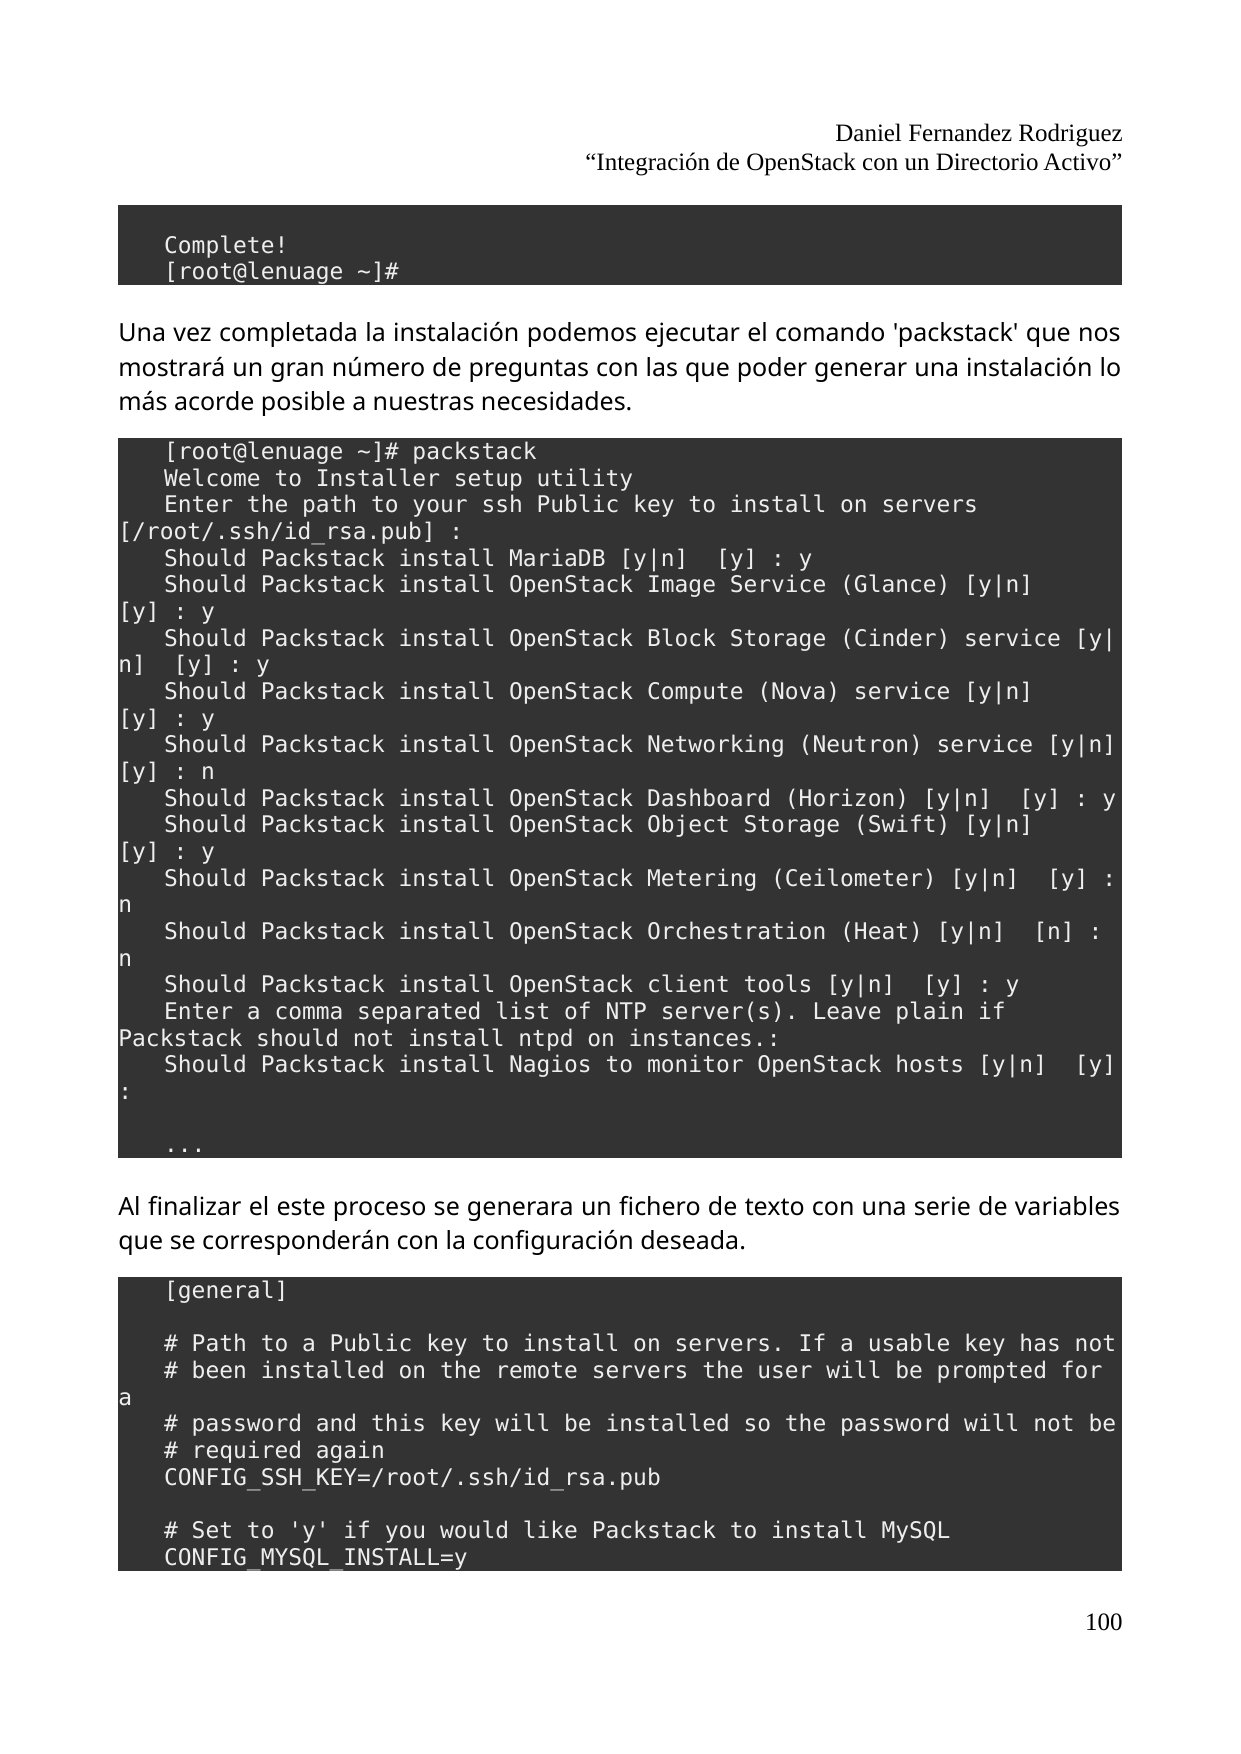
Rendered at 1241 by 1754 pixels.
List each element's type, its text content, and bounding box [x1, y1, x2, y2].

text Should Packstack install OpenStack Block Storage (Cinder) service [y|n] [y] : y [118, 625, 1122, 678]
text Should Packstack install OpenStack Object Storage (Swift) [y|n] [y] : y [118, 812, 1122, 865]
text # been installed on the remote servers the user will be prompted for a [118, 1357, 1122, 1411]
text Should Packstack install MariaDB [y|n] [y] : y [118, 545, 1122, 572]
text Should Packstack install OpenStack Networking (Neutron) service [y|n] [y] : n [118, 732, 1122, 785]
text [root@lenuage ~]# packstack [118, 438, 1122, 465]
text Should Packstack install OpenStack client tools [y|n] [y] : y [118, 972, 1122, 998]
text Should Packstack install OpenStack Metering (Ceilometer) [y|n] [y] : n [118, 865, 1122, 918]
text Welcome to Installer setup utility [118, 465, 1122, 492]
text Should Packstack install OpenStack Image Service (Glance) [y|n] [y] : y [118, 572, 1122, 625]
text # Set to 'y' if you would like Packstack to install MySQL [118, 1517, 1122, 1544]
text # Path to a Public key to install on servers. If a usable key has not [118, 1331, 1122, 1357]
text Una vez completada la instalación podemos ejecutar el comando 'packstack' que nos mostrará un gran número de preguntas con las que poder generar una instalación lo más acorde posible a nuestras necesidades. [118, 315, 1122, 417]
text Enter a comma separated list of NTP server(s). Leave plain if Packstack should not install ntpd on instances.: [118, 998, 1122, 1052]
text Al finalizar el este proceso se generara un fichero de texto con una serie de variables que se corresponderán con la configuración deseada. [118, 1188, 1122, 1256]
text [root@lenuage ~]# [118, 258, 1122, 285]
text # required again [118, 1437, 1122, 1464]
text Enter the path to your ssh Public key to install on servers [/root/.ssh/id_rsa.pub] : [118, 492, 1122, 545]
text Should Packstack install OpenStack Dashboard (Horizon) [y|n] [y] : y [118, 785, 1122, 812]
text Should Packstack install Nagios to monitor OpenStack hosts [y|n] [y] : [118, 1052, 1122, 1105]
text ... [118, 1132, 1122, 1158]
text # password and this key will be installed so the password will not be [118, 1411, 1122, 1437]
text Should Packstack install OpenStack Orchestration (Heat) [y|n] [n] : n [118, 918, 1122, 972]
text Should Packstack install OpenStack Compute (Nova) service [y|n] [y] : y [118, 678, 1122, 732]
text [general] [118, 1277, 1122, 1304]
text Complete! [118, 232, 1122, 258]
text CONFIG_SSH_KEY=/root/.ssh/id_rsa.pub [118, 1464, 1122, 1491]
text CONFIG_MYSQL_INSTALL=y [118, 1544, 1122, 1571]
